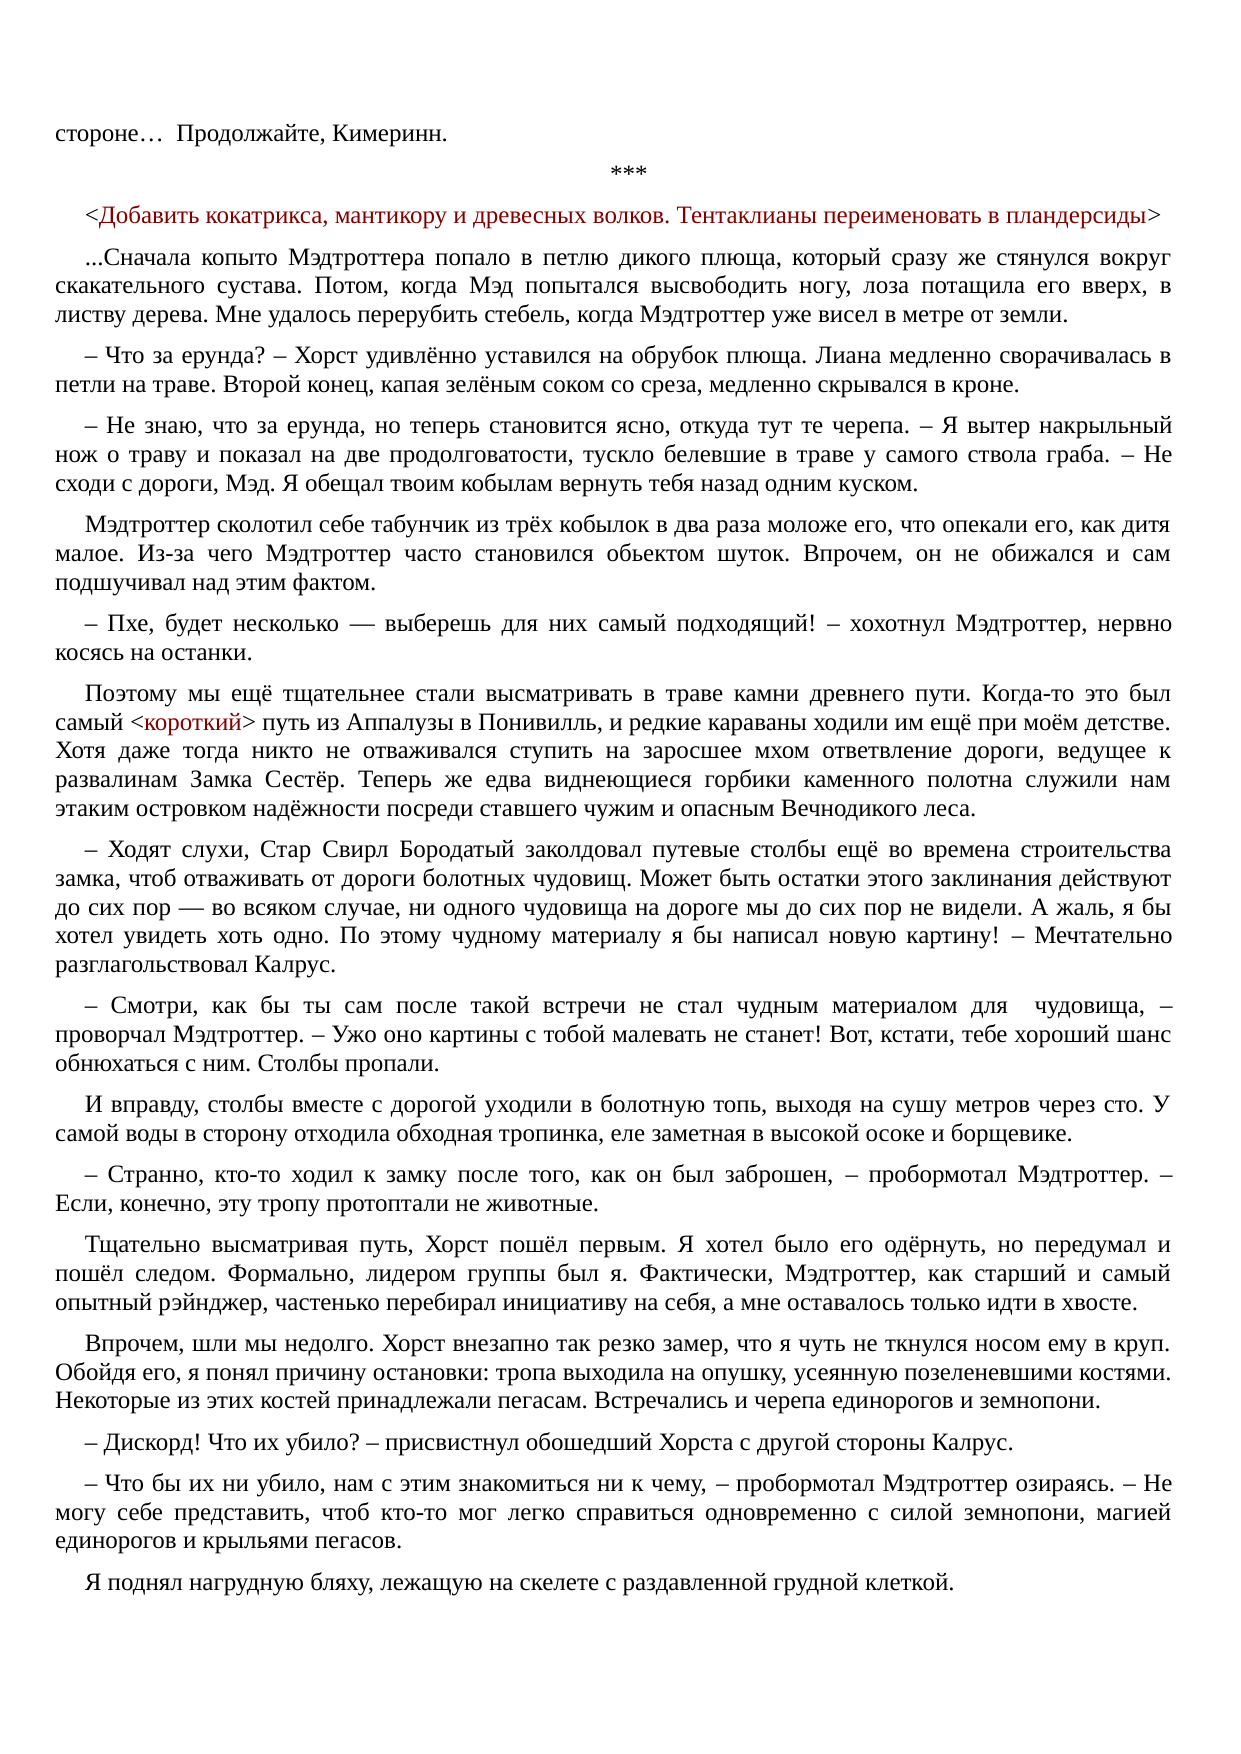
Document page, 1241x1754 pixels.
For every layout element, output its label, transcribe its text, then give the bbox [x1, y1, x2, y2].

text – Не знаю, что за ерунда, но теперь становится ясно, откуда тут те черепа. – Я вытер накрыльный нож о траву и показал на две продолговатости, тускло белевшие в траве у самого ствола граба. – Не сходи с дороги, Мэд. Я обещал твоим кобылам вернуть тебя назад одним куском. [55, 411, 1172, 497]
text Я поднял нагрудную бляху, лежащую на скелете с раздавленной грудной клеткой. [55, 1567, 1172, 1596]
text – Что за ерунда? – Хорст удивлённо уставился на обрубок плюща. Лиана медленно сворачивалась в петли на траве. Второй конец, капая зелёным соком со среза, медленно скрывался в кроне. [55, 341, 1172, 398]
text – Ходят слухи, Стар Cвирл Бородатый заколдовал путевые столбы ещё во времена строительства замка, чтоб отваживать от дороги болотных чудовищ. Может быть остатки этого заклинания действуют до сих пор — во всяком случае, ни одного чудовища на дороге мы до сих пор не видели. А жаль, я бы хотел увидеть хоть одно. По этому чудному материалу я бы написал новую картину! – Мечтательно разглагольствовал Калрус. [55, 834, 1172, 978]
text – Смотри, как бы ты сам после такой встречи не стал чудным материалом для чудовища, – проворчал Мэдтроттер. – Ужо оно картины с тобой малевать не станет! Вот, кстати, тебе хороший шанс обнюхаться с ним. Столбы пропали. [55, 991, 1172, 1077]
text И вправду, столбы вместе с дорогой уходили в болотную топь, выходя на сушу метров через сто. У самой воды в сторону отходила обходная тропинка, еле заметная в высокой осоке и борщевике. [55, 1089, 1172, 1147]
text – Пхе, будет несколько — выберешь для них самый подходящий! – хохотнул Мэдтроттер, нервно косясь на останки. [55, 608, 1172, 666]
text – Дискорд! Что их убило? – присвистнул обошедший Хорста с другой стороны Калрус. [55, 1427, 1172, 1456]
text – Странно, кто-то ходил к замку после того, как он был заброшен, – пробормотал Мэдтроттер. – Если, конечно, эту тропу протоптали не животные. [55, 1159, 1172, 1217]
text Впрочем, шли мы недолго. Хорст внезапно так резко замер, что я чуть не ткнулся носом ему в круп. Обойдя его, я понял причину остановки: тропа выходила на опушку, усеянную позеленевшими костями. Некоторые из этих костей принадлежали пегасам. Встречались и черепа единорогов и земнопони. [55, 1328, 1172, 1414]
text <Добавить кокатрикса, мантикору и древесных волков. Тентаклианы переименовать в пландерсиды> [55, 201, 1172, 229]
text Мэдтроттер сколотил себе табунчик из трёх кобылок в два раза моложе его, что опекали его, как дитя малое. Из-за чего Мэдтроттер часто становился обьектом шуток. Впрочем, он не обижался и сам подшучивал над этим фактом. [55, 509, 1172, 596]
text Поэтому мы ещё тщательнее стали высматривать в траве камни древнего пути. Когда-то это был самый <короткий> путь из Аппалузы в Понивилль, и редкие караваны ходили им ещё при моём детстве. Хотя даже тогда никто не отваживался ступить на заросшее мхом ответвление дороги, ведущее к развалинам Замка Сестёр. Теперь же едва виднеющиеся горбики каменного полотна служили нам этаким островком надёжности посреди ставшего чужим и опасным Вечнодикого леса. [55, 678, 1172, 822]
text *** [55, 159, 1172, 188]
text Тщательно высматривая путь, Хорст пошёл первым. Я хотел было его одёрнуть, но передумал и пошёл следом. Формально, лидером группы был я. Фактически, Мэдтроттер, как старший и самый опытный рэйнджер, частенько перебирал инициативу на себя, а мне оставалось только идти в хвосте. [55, 1229, 1172, 1316]
text стороне… Продолжайте, Кимеринн. [55, 118, 1172, 147]
text – Что бы их ни убило, нам с этим знакомиться ни к чему, – пробормотал Мэдтроттер озираясь. – Не могу себе представить, чтоб кто-то мог легко справиться одновременно с силой земнопони, магией единорогов и крыльями пегасов. [55, 1468, 1172, 1554]
text ...Сначала копыто Мэдтроттера попало в петлю дикого плюща, который сразу же стянулся вокруг скакательного сустава. Потом, когда Мэд попытался высвободить ногу, лоза потащила его вверх, в листву дерева. Мне удалось перерубить стебель, когда Мэдтроттер уже висел в метре от земли. [55, 242, 1172, 328]
